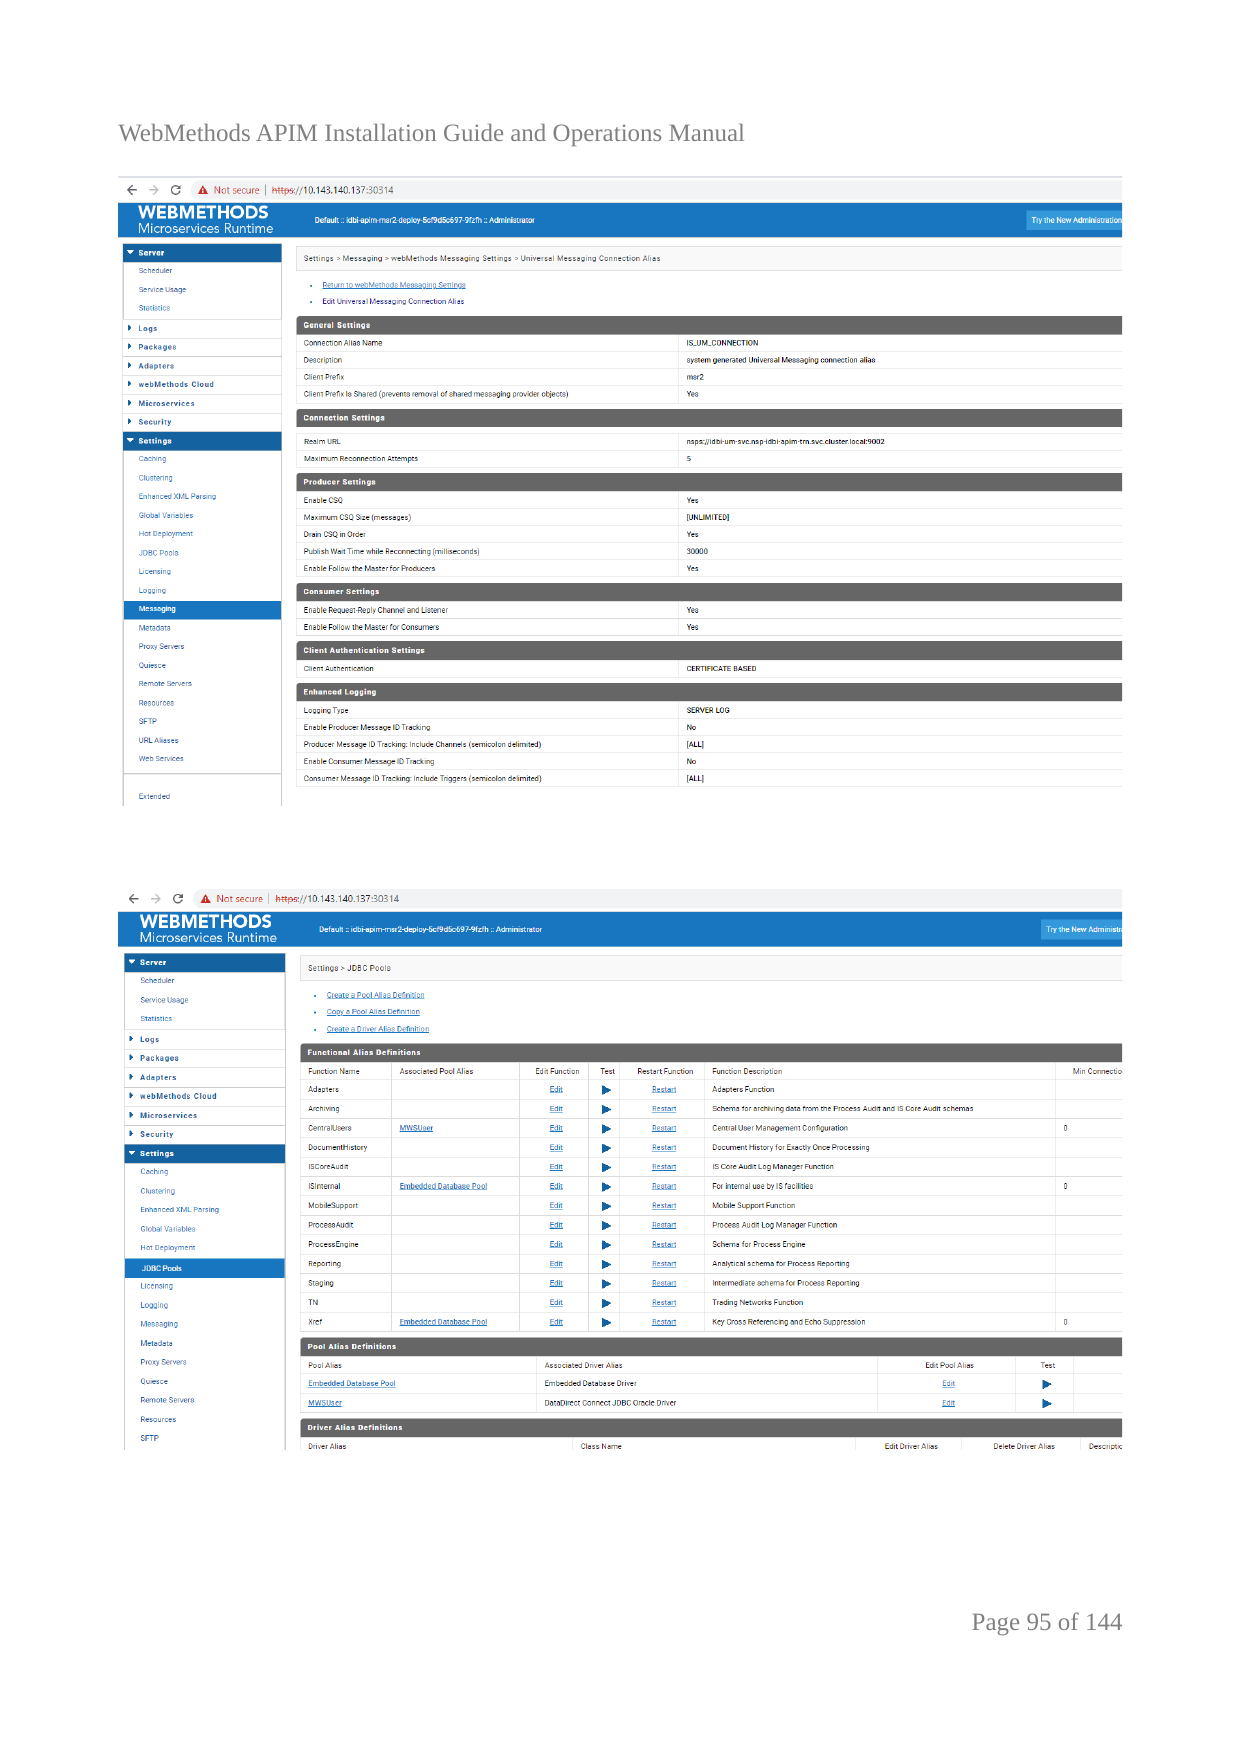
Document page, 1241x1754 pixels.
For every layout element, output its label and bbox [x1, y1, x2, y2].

picture [118, 176, 1123, 806]
picture [118, 888, 1123, 1450]
